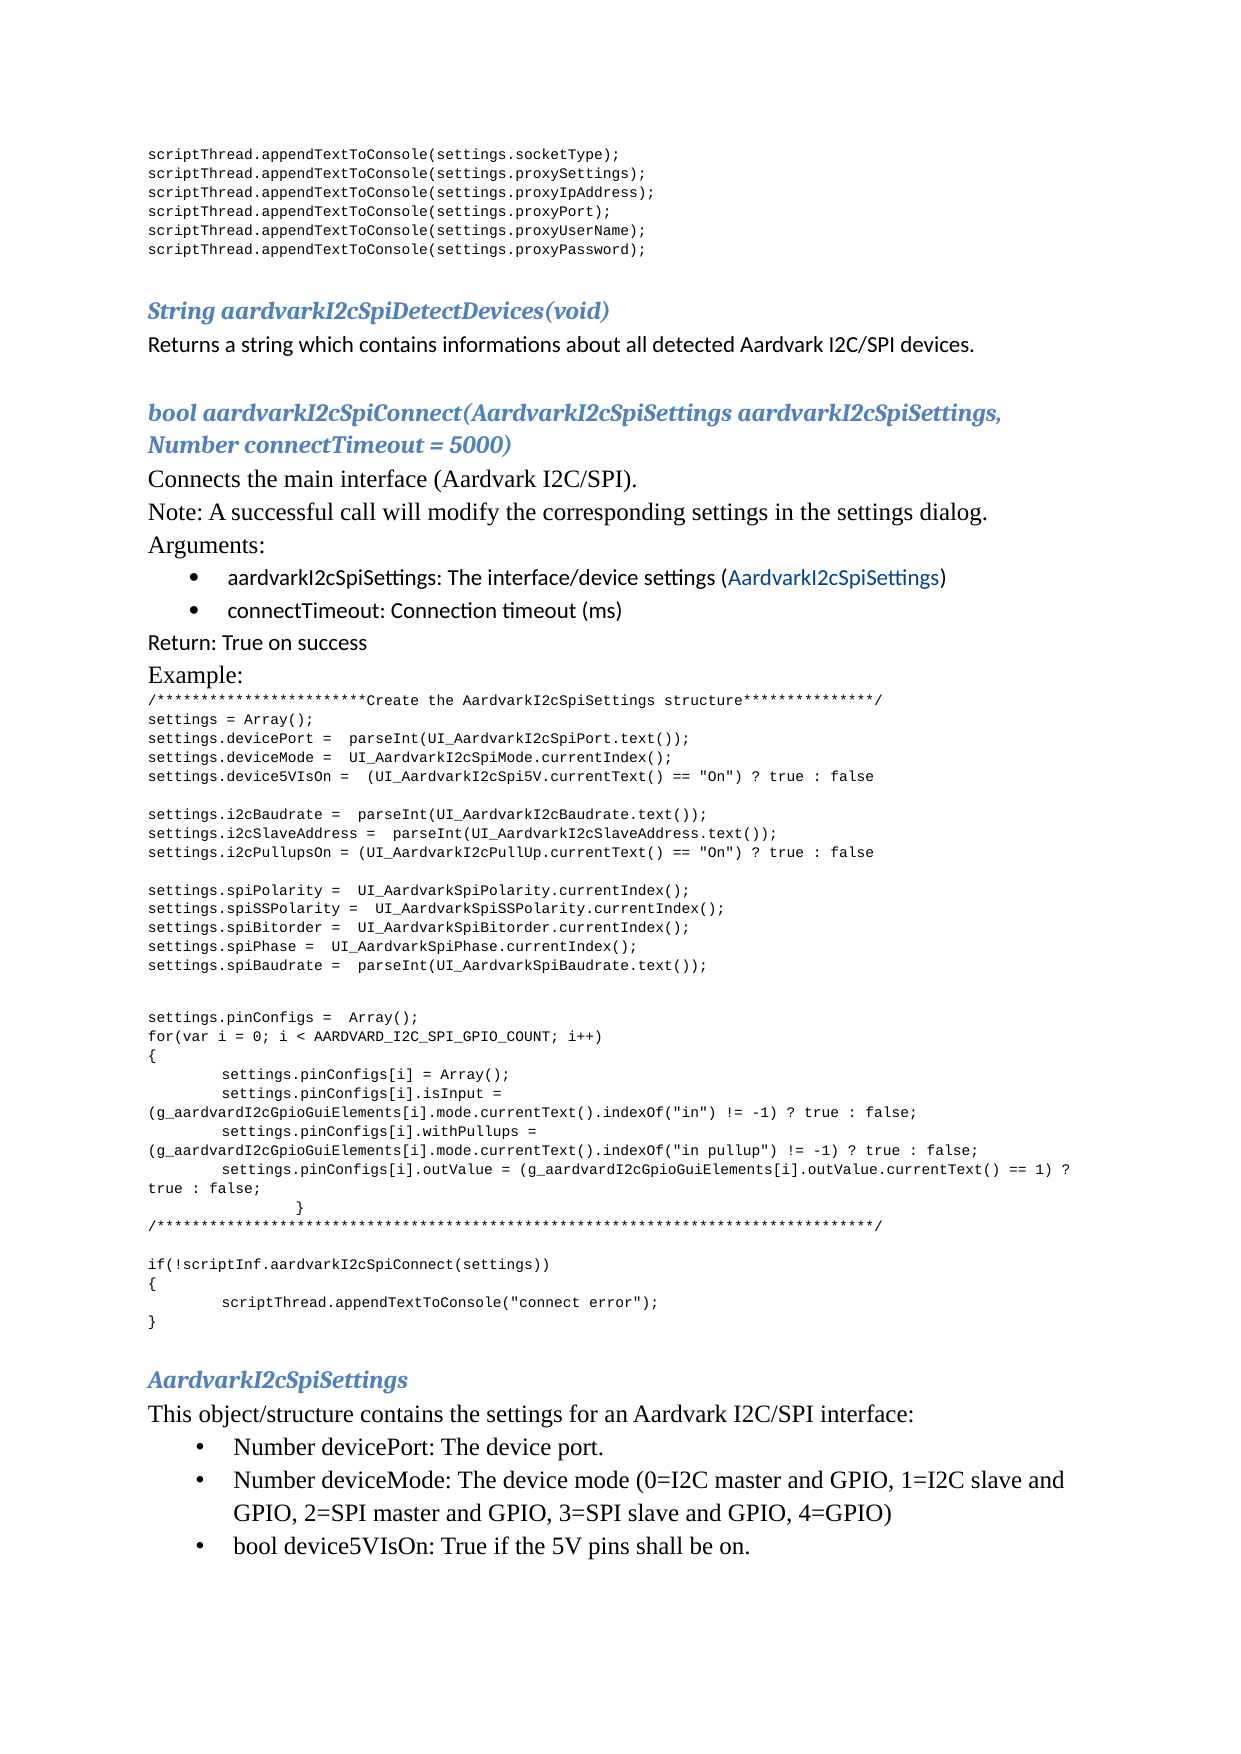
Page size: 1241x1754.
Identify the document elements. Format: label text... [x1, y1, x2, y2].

text } [148, 1314, 1093, 1330]
list bool device5VIsOn: True if the 5V pins shall be on. [196, 1531, 1093, 1560]
text { [148, 1048, 1093, 1065]
list aardvarkI2cSpiSettings: The interface/device settings (AardvarkI2cSpiSettings) [190, 563, 1093, 592]
text scriptThread.appendTextToConsole(settings.proxyUserName); [148, 223, 1093, 240]
list Number devicePort: The device port. [196, 1432, 1093, 1461]
text Note: A successful call will modify the corresponding settings in the settings dialog. [148, 497, 1093, 526]
text settings.spiPhase = UI_AardvarkSpiPhase.currentIndex(); [148, 939, 1093, 956]
text Connects the main interface (Aardvark I2C/SPI). [148, 464, 1093, 493]
text scriptThread.appendTextToConsole(settings.proxySettings); [148, 167, 1093, 183]
text settings.pinConfigs[i].withPullups = (g_aardvardI2cGpioGuiElements[i].mode.currentText().indexOf("in pullup") != -1) ? true : false; [148, 1124, 1093, 1160]
text scriptThread.appendTextToConsole(settings.proxyIpAddress); [148, 186, 1093, 202]
text settings.device5VIsOn = (UI_AardvarkI2cSpi5V.currentText() == "On") ? true : false [148, 769, 1093, 786]
text settings.pinConfigs[i] = Array(); [148, 1067, 1093, 1084]
text scriptThread.appendTextToConsole(settings.proxyPort); [148, 204, 1093, 221]
subtitle bool aardvarkI2cSpiConnect(AardvarkI2cSpiSettings aardvarkI2cSpiSettings, Number connectTimeout = 5000) [148, 398, 1093, 460]
text Returns a string which contains informations about all detected Aardvark I2C/SPI devices. [148, 330, 1093, 358]
text for(var i = 0; i < AARDVARD_I2C_SPI_GPIO_COUNT; i++) [148, 1029, 1093, 1046]
text This object/structure contains the settings for an Aardvark I2C/SPI interface: [148, 1399, 1093, 1428]
text settings.pinConfigs[i].outValue = (g_aardvardI2cGpioGuiElements[i].outValue.currentText() == 1) ? true : false; [148, 1162, 1093, 1198]
text scriptThread.appendTextToConsole(settings.proxyPassword); [148, 242, 1093, 259]
text if(!scriptInf.aardvarkI2cSpiConnect(settings)) [148, 1257, 1093, 1273]
text settings.i2cBaudrate = parseInt(UI_AardvarkI2cBaudrate.text()); [148, 807, 1093, 823]
text settings.spiPolarity = UI_AardvarkSpiPolarity.currentIndex(); [148, 883, 1093, 899]
text scriptThread.appendTextToConsole("connect error"); [148, 1295, 1093, 1311]
text settings.i2cSlaveAddress = parseInt(UI_AardvarkI2cSlaveAddress.text()); [148, 826, 1093, 842]
text settings.spiSSPolarity = UI_AardvarkSpiSSPolarity.currentIndex(); [148, 902, 1093, 918]
text settings.pinConfigs[i].isInput = (g_aardvardI2cGpioGuiElements[i].mode.currentText().indexOf("in") != -1) ? true : false; [148, 1086, 1093, 1122]
text settings.devicePort = parseInt(UI_AardvarkI2cSpiPort.text()); [148, 731, 1093, 748]
text settings.spiBitorder = UI_AardvarkSpiBitorder.currentIndex(); [148, 921, 1093, 937]
subtitle String aardvarkI2cSpiDetectDevices(void) [148, 297, 1093, 326]
list Number deviceMode: The device mode (0=I2C master and GPIO, 1=I2C slave and GPIO, 2=SPI master and GPIO, 3=SPI slave and GPIO, 4=GPIO) [196, 1465, 1093, 1527]
text /**********************************************************************************/ [148, 1219, 1093, 1236]
text Arguments: [148, 531, 1093, 559]
text { [148, 1276, 1093, 1292]
text settings = Array(); [148, 712, 1093, 729]
text settings.spiBaudrate = parseInt(UI_AardvarkSpiBaudrate.text()); [148, 958, 1093, 975]
text /************************Create the AardvarkI2cSpiSettings structure***************/ [148, 693, 1093, 710]
text settings.pinConfigs = Array(); [148, 1011, 1093, 1027]
text scriptThread.appendTextToConsole(settings.socketType); [148, 148, 1093, 164]
list connectTimeout: Connection timeout (ms) [190, 596, 1093, 624]
text Example: [148, 660, 1093, 689]
list Return: True on success [148, 628, 1093, 656]
subtitle AardvarkI2cSpiSettings [148, 1366, 1093, 1394]
text settings.deviceMode = UI_AardvarkI2cSpiMode.currentIndex(); [148, 750, 1093, 767]
text } [148, 1200, 1093, 1217]
text settings.i2cPullupsOn = (UI_AardvarkI2cPullUp.currentText() == "On") ? true : false [148, 845, 1093, 861]
